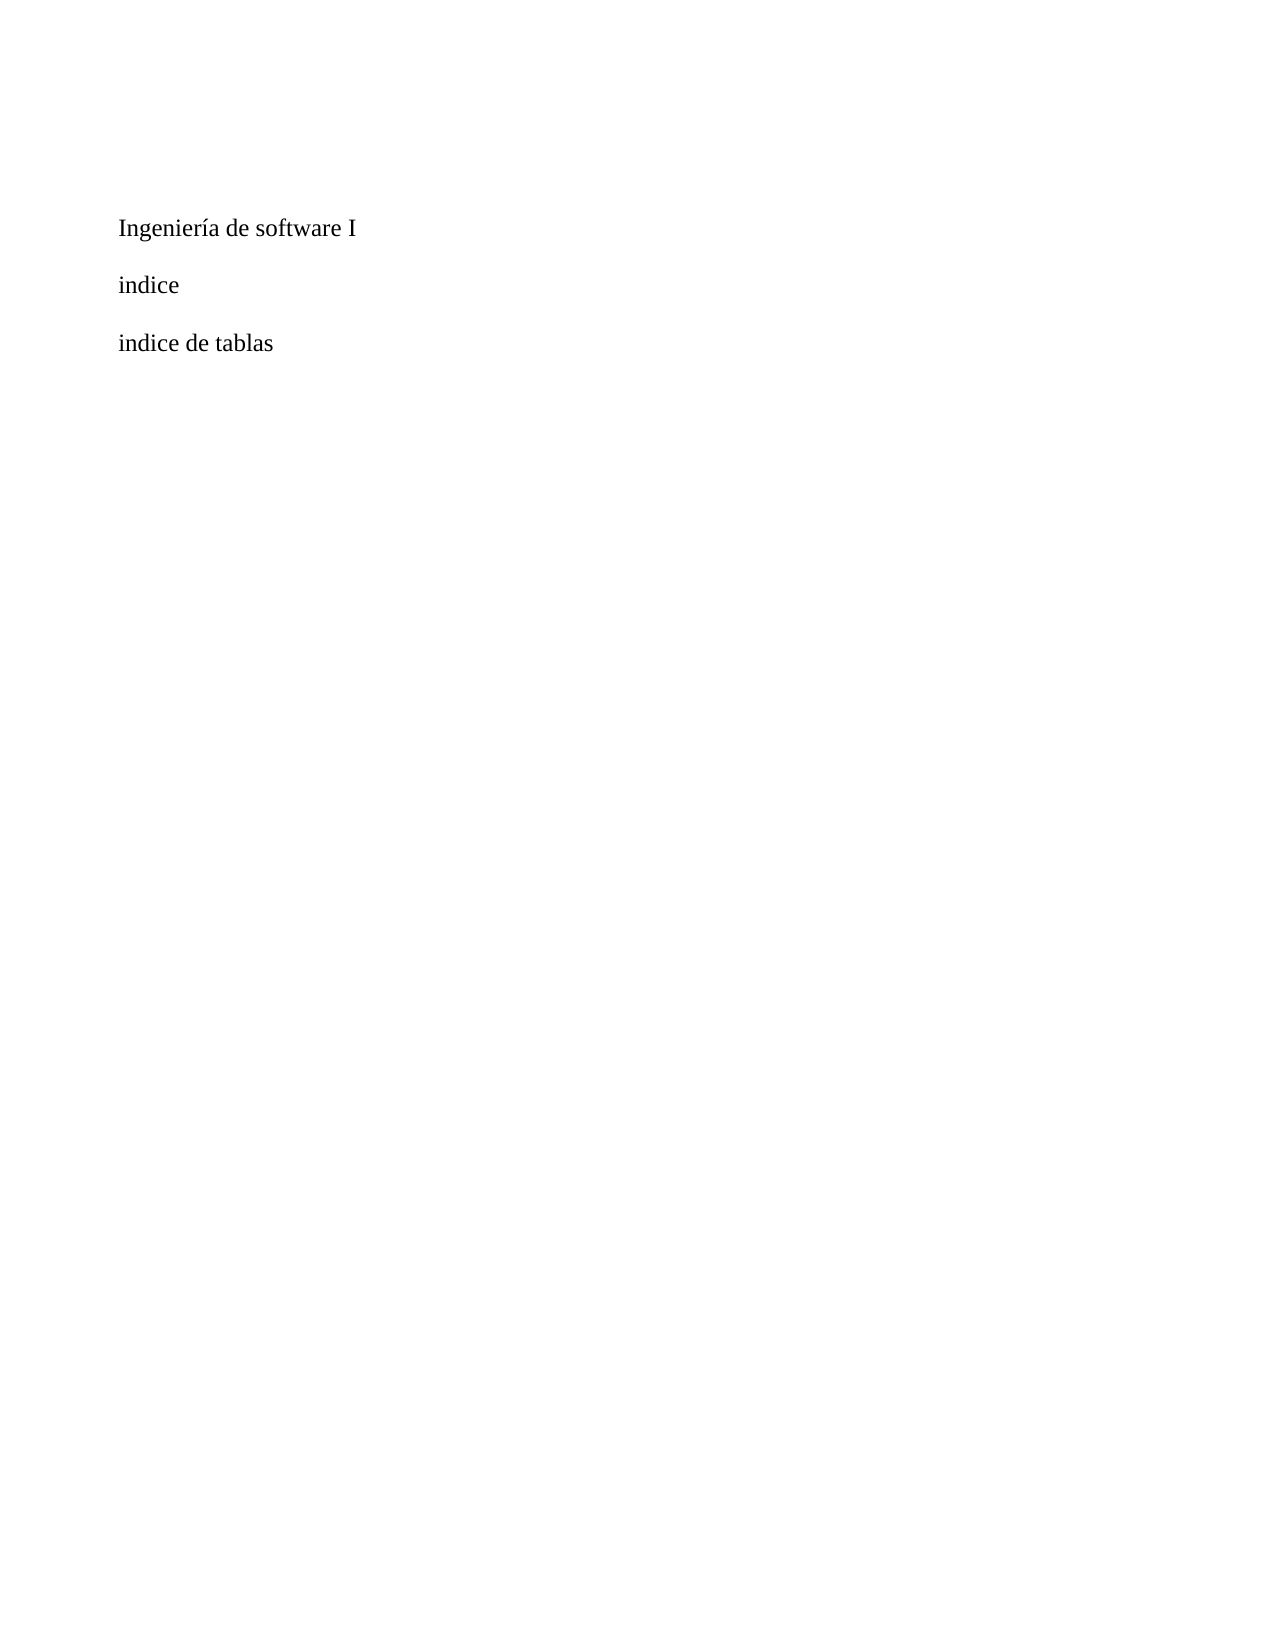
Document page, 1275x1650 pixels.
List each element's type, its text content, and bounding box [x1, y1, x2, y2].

text indice [118, 271, 1157, 299]
text Ingeniería de software I [118, 213, 1157, 242]
text indice de tablas [118, 328, 1157, 357]
